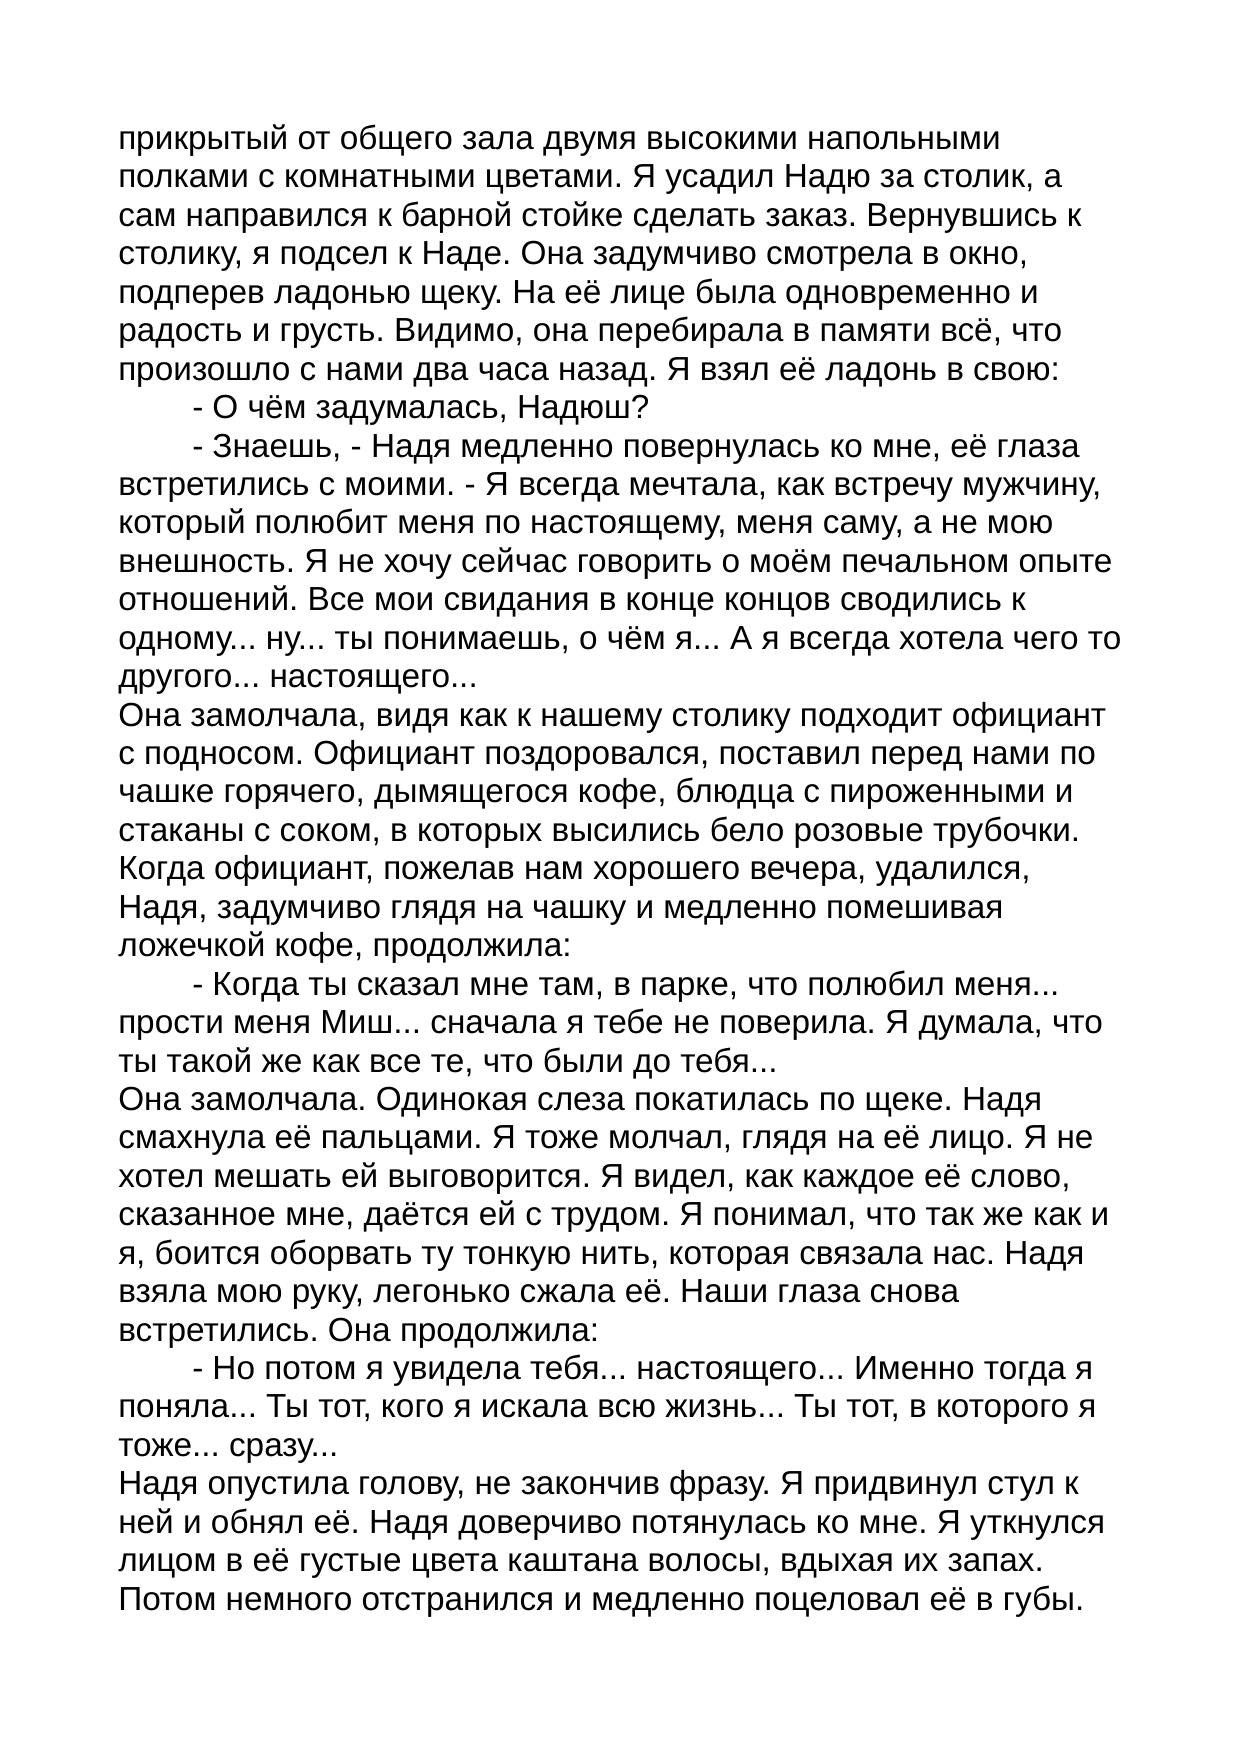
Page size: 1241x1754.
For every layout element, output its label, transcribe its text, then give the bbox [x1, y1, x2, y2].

text - Знаешь, - Надя медленно повернулась ко мне, её глаза встретились с моими. - Я всегда мечтала, как встречу мужчину, который полюбит меня по настоящему, меня саму, а не мою внешность. Я не хочу сейчас говорить о моём печальном опыте отношений. Все мои свидания в конце концов сводились к одному... ну... ты понимаешь, о чём я... А я всегда хотела чего то другого... настоящего... [118, 426, 1122, 695]
text - О чём задумалась, Надюш? [118, 387, 1122, 426]
text Она замолчала. Одинокая слеза покатилась по щеке. Надя смахнула её пальцами. Я тоже молчал, глядя на её лицо. Я не хотел мешать ей выговорится. Я видел, как каждое её слово, сказанное мне, даётся ей с трудом. Я понимал, что так же как и я, боится оборвать ту тонкую нить, которая связала нас. Надя взяла мою руку, легонько сжала её. Наши глаза снова встретились. Она продолжила: [118, 1079, 1122, 1348]
text - Но потом я увидела тебя... настоящего... Именно тогда я поняла... Ты тот, кого я искала всю жизнь... Ты тот, в которого я тоже... сразу... [118, 1348, 1122, 1463]
text прикрытый от общего зала двумя высокими напольными полками с комнатными цветами. Я усадил Надю за столик, а сам направился к барной стойке сделать заказ. Вернувшись к столику, я подсел к Наде. Она задумчиво смотрела в окно, подперев ладонью щеку. На её лице была одновременно и радость и грусть. Видимо, она перебирала в памяти всё, что произошло с нами два часа назад. Я взял её ладонь в свою: [118, 118, 1122, 387]
text Она замолчала, видя как к нашему столику подходит официант с подносом. Официант поздоровался, поставил перед нами по чашке горячего, дымящегося кофе, блюдца с пироженными и стаканы с соком, в которых высились бело розовые трубочки. Когда официант, пожелав нам хорошего вечера, удалился, Надя, задумчиво глядя на чашку и медленно помешивая ложечкой кофе, продолжила: [118, 695, 1122, 964]
text - Когда ты сказал мне там, в парке, что полюбил меня... прости меня Миш... сначала я тебе не поверила. Я думала, что ты такой же как все те, что были до тебя... [118, 964, 1122, 1079]
text Надя опустила голову, не закончив фразу. Я придвинул стул к ней и обнял её. Надя доверчиво потянулась ко мне. Я уткнулся лицом в её густые цвета каштана волосы, вдыхая их запах. Потом немного отстранился и медленно поцеловал её в губы. [118, 1463, 1122, 1617]
